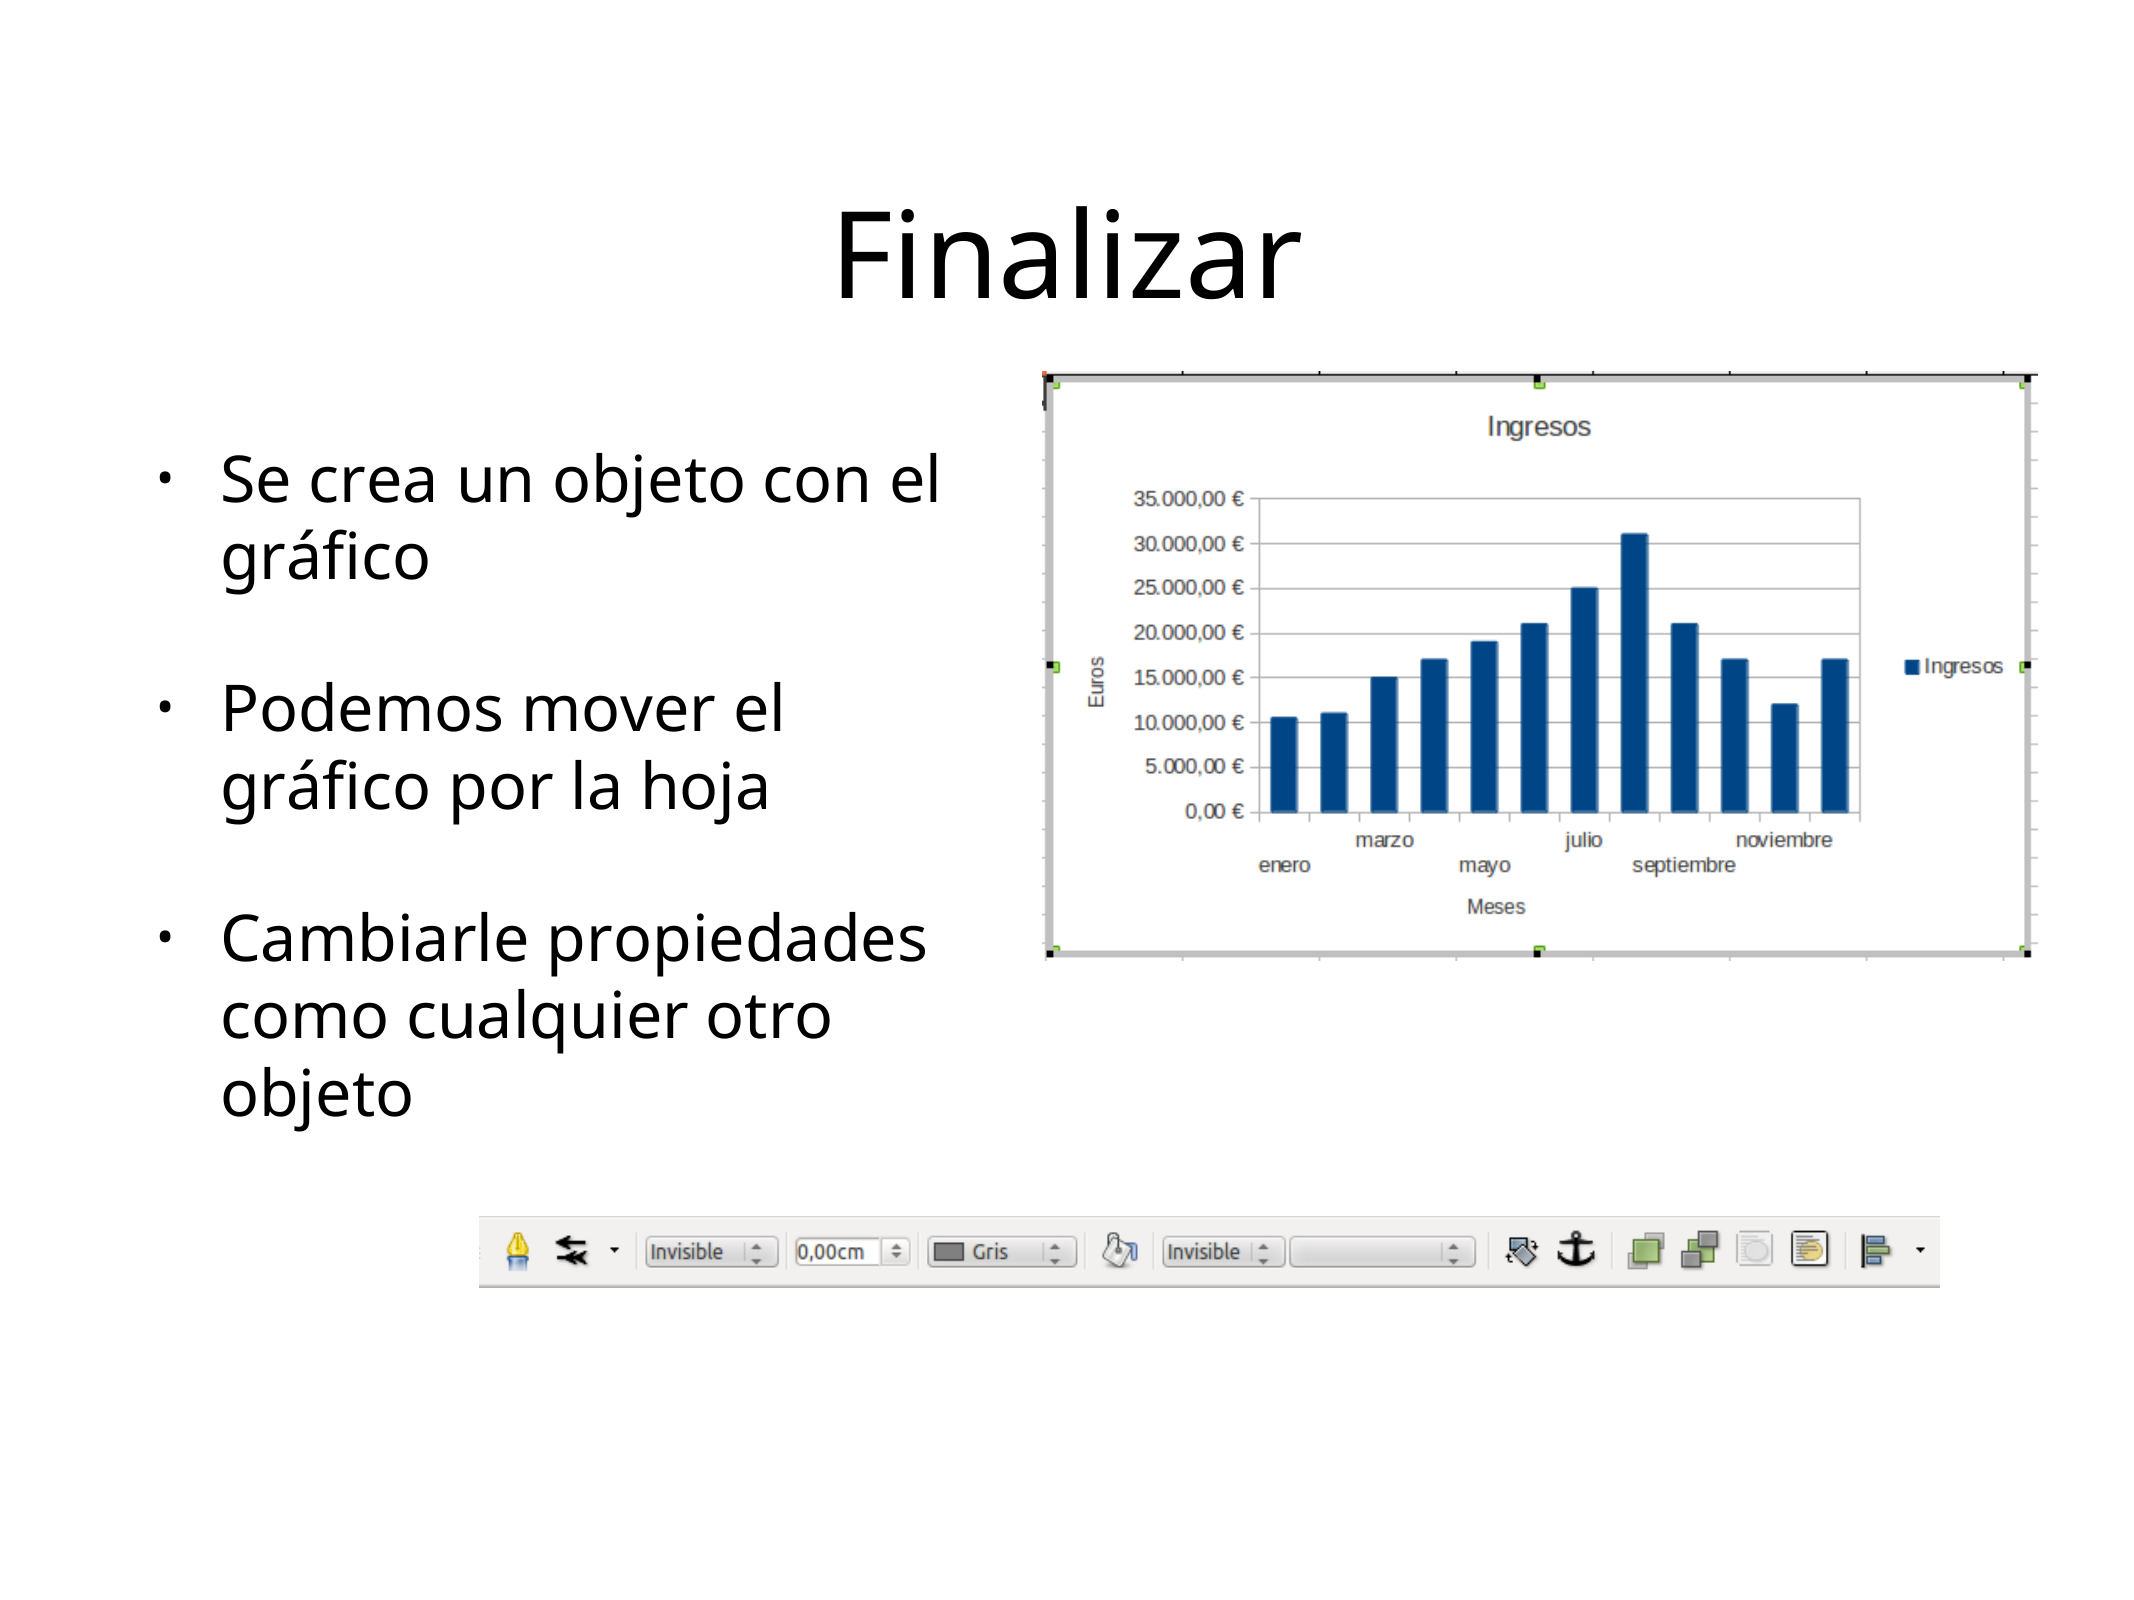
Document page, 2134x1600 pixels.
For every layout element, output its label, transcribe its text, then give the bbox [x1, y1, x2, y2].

picture [1042, 371, 2038, 961]
title Finalizar [156, 72, 1978, 428]
list Se crea un objeto con el gráfico Podemos mover el gráfico por la hoja Cambiarle propiedades como cualquier otro objeto [156, 427, 1009, 1140]
picture [479, 1216, 1940, 1288]
